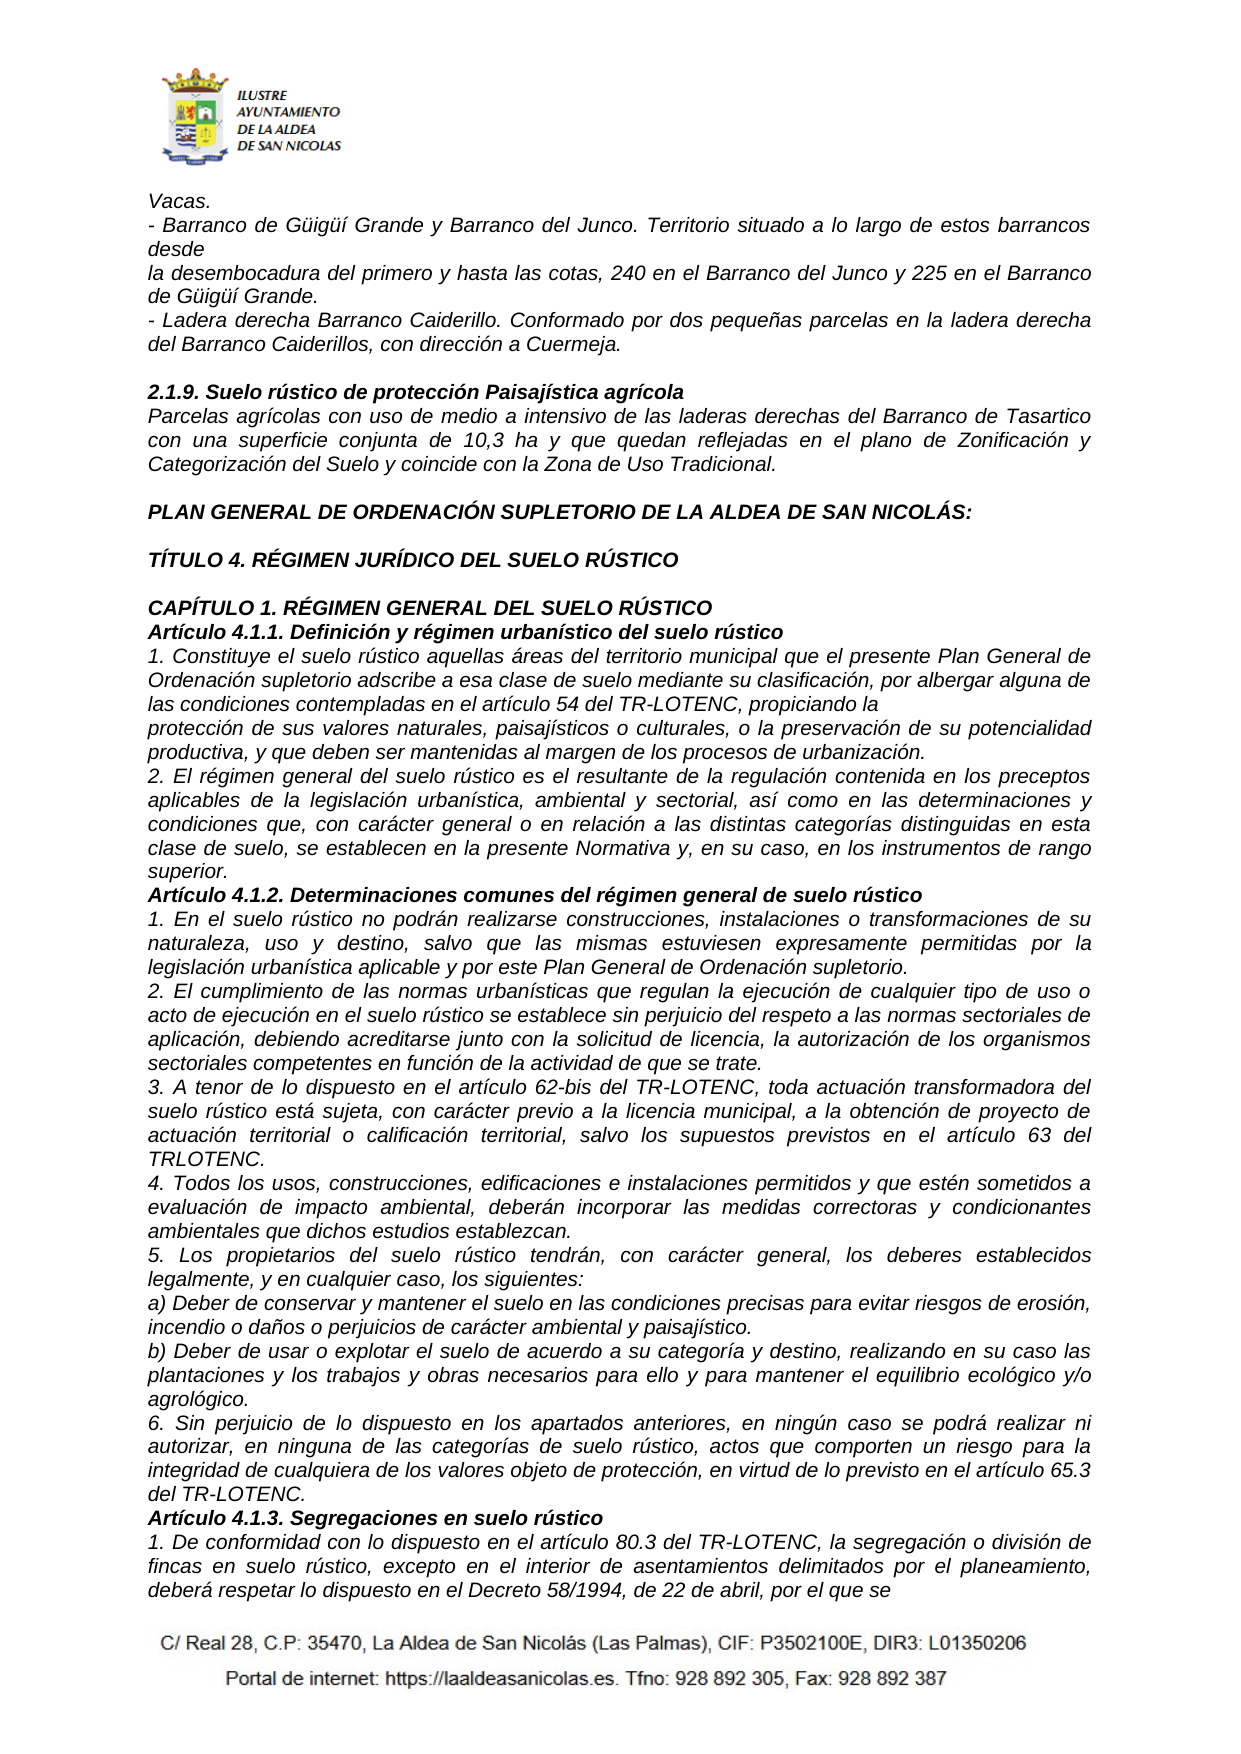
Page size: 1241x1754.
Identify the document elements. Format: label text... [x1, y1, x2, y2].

text 1. De conformidad con lo dispuesto en el artículo 80.3 del TR-LOTENC, la segregación o división de fincas en suelo rústico, excepto en el interior de asentamientos delimitados por el planeamiento, deberá respetar lo dispuesto en el Decreto 58/1994, de 22 de abril, por el que se [148, 1530, 1093, 1602]
text la desembocadura del primero y hasta las cotas, 240 en el Barranco del Junco y 225 en el Barranco de Güigüí Grande. [148, 260, 1093, 308]
text protección de sus valores naturales, paisajísticos o culturales, o la preservación de su potencialidad productiva, y que deben ser mantenidas al margen de los procesos de urbanización. [148, 716, 1093, 763]
text Vacas. [148, 188, 1093, 212]
text 3. A tenor de lo dispuesto en el artículo 62-bis del TR-LOTENC, toda actuación transformadora del suelo rústico está sujeta, con carácter previo a la licencia municipal, a la obtención de proyecto de actuación territorial o calificación territorial, salvo los supuestos previstos en el artículo 63 del TRLOTENC. [148, 1075, 1093, 1171]
text PLAN GENERAL DE ORDENACIÓN SUPLETORIO DE LA ALDEA DE SAN NICOLÁS: [148, 500, 1093, 524]
text 4. Todos los usos, construcciones, edificaciones e instalaciones permitidos y que estén sometidos a evaluación de impacto ambiental, deberán incorporar las medidas correctoras y condicionantes ambientales que dichos estudios establezcan. [148, 1171, 1093, 1243]
text 2. El cumplimiento de las normas urbanísticas que regulan la ejecución de cualquier tipo de uso o acto de ejecución en el suelo rústico se establece sin perjuicio del respeto a las normas sectoriales de aplicación, debiendo acreditarse junto con la solicitud de licencia, la autorización de los organismos sectoriales competentes en función de la actividad de que se trate. [148, 979, 1093, 1075]
picture [148, 60, 357, 173]
text Artículo 4.1.2. Determinaciones comunes del régimen general de suelo rústico [148, 883, 1093, 907]
text a) Deber de conservar y mantener el suelo en las condiciones precisas para evitar riesgos de erosión, incendio o daños o perjuicios de carácter ambiental y paisajístico. [148, 1291, 1093, 1338]
picture [149, 1627, 1034, 1694]
text 1. En el suelo rústico no podrán realizarse construcciones, instalaciones o transformaciones de su naturaleza, uso y destino, salvo que las mismas estuviesen expresamente permitidas por la legislación urbanística aplicable y por este Plan General de Ordenación supletorio. [148, 907, 1093, 979]
text 6. Sin perjuicio de lo dispuesto en los apartados anteriores, en ningún caso se podrá realizar ni autorizar, en ninguna de las categorías de suelo rústico, actos que comporten un riesgo para la integridad de cualquiera de los valores objeto de protección, en virtud de lo previsto en el artículo 65.3 del TR-LOTENC. [148, 1410, 1093, 1506]
text Artículo 4.1.1. Definición y régimen urbanístico del suelo rústico [148, 620, 1093, 644]
text 2. El régimen general del suelo rústico es el resultante de la regulación contenida en los preceptos aplicables de la legislación urbanística, ambiental y sectorial, así como en las determinaciones y condiciones que, con carácter general o en relación a las distintas categorías distinguidas en esta clase de suelo, se establecen en la presente Normativa y, en su caso, en los instrumentos de rango superior. [148, 763, 1093, 883]
text Parcelas agrícolas con uso de medio a intensivo de las laderas derechas del Barranco de Tasartico con una superficie conjunta de 10,3 ha y que quedan reflejadas en el plano de Zonificación y Categorización del Suelo y coincide con la Zona de Uso Tradicional. [148, 404, 1093, 476]
text Artículo 4.1.3. Segregaciones en suelo rústico [148, 1506, 1093, 1530]
text 2.1.9. Suelo rústico de protección Paisajística agrícola [148, 380, 1093, 404]
text CAPÍTULO 1. RÉGIMEN GENERAL DEL SUELO RÚSTICO [148, 596, 1093, 620]
text b) Deber de usar o explotar el suelo de acuerdo a su categoría y destino, realizando en su caso las plantaciones y los trabajos y obras necesarios para ello y para mantener el equilibrio ecológico y/o agrológico. [148, 1338, 1093, 1410]
text 1. Constituye el suelo rústico aquellas áreas del territorio municipal que el presente Plan General de Ordenación supletorio adscribe a esa clase de suelo mediante su clasificación, por albergar alguna de las condiciones contempladas en el artículo 54 del TR-LOTENC, propiciando la [148, 644, 1093, 716]
text - Ladera derecha Barranco Caiderillo. Conformado por dos pequeñas parcelas en la ladera derecha del Barranco Caiderillos, con dirección a Cuermeja. [148, 308, 1093, 356]
text TÍTULO 4. RÉGIMEN JURÍDICO DEL SUELO RÚSTICO [148, 548, 1093, 572]
text 5. Los propietarios del suelo rústico tendrán, con carácter general, los deberes establecidos legalmente, y en cualquier caso, los siguientes: [148, 1243, 1093, 1291]
text - Barranco de Güigüí Grande y Barranco del Junco. Territorio situado a lo largo de estos barrancos desde [148, 212, 1093, 260]
